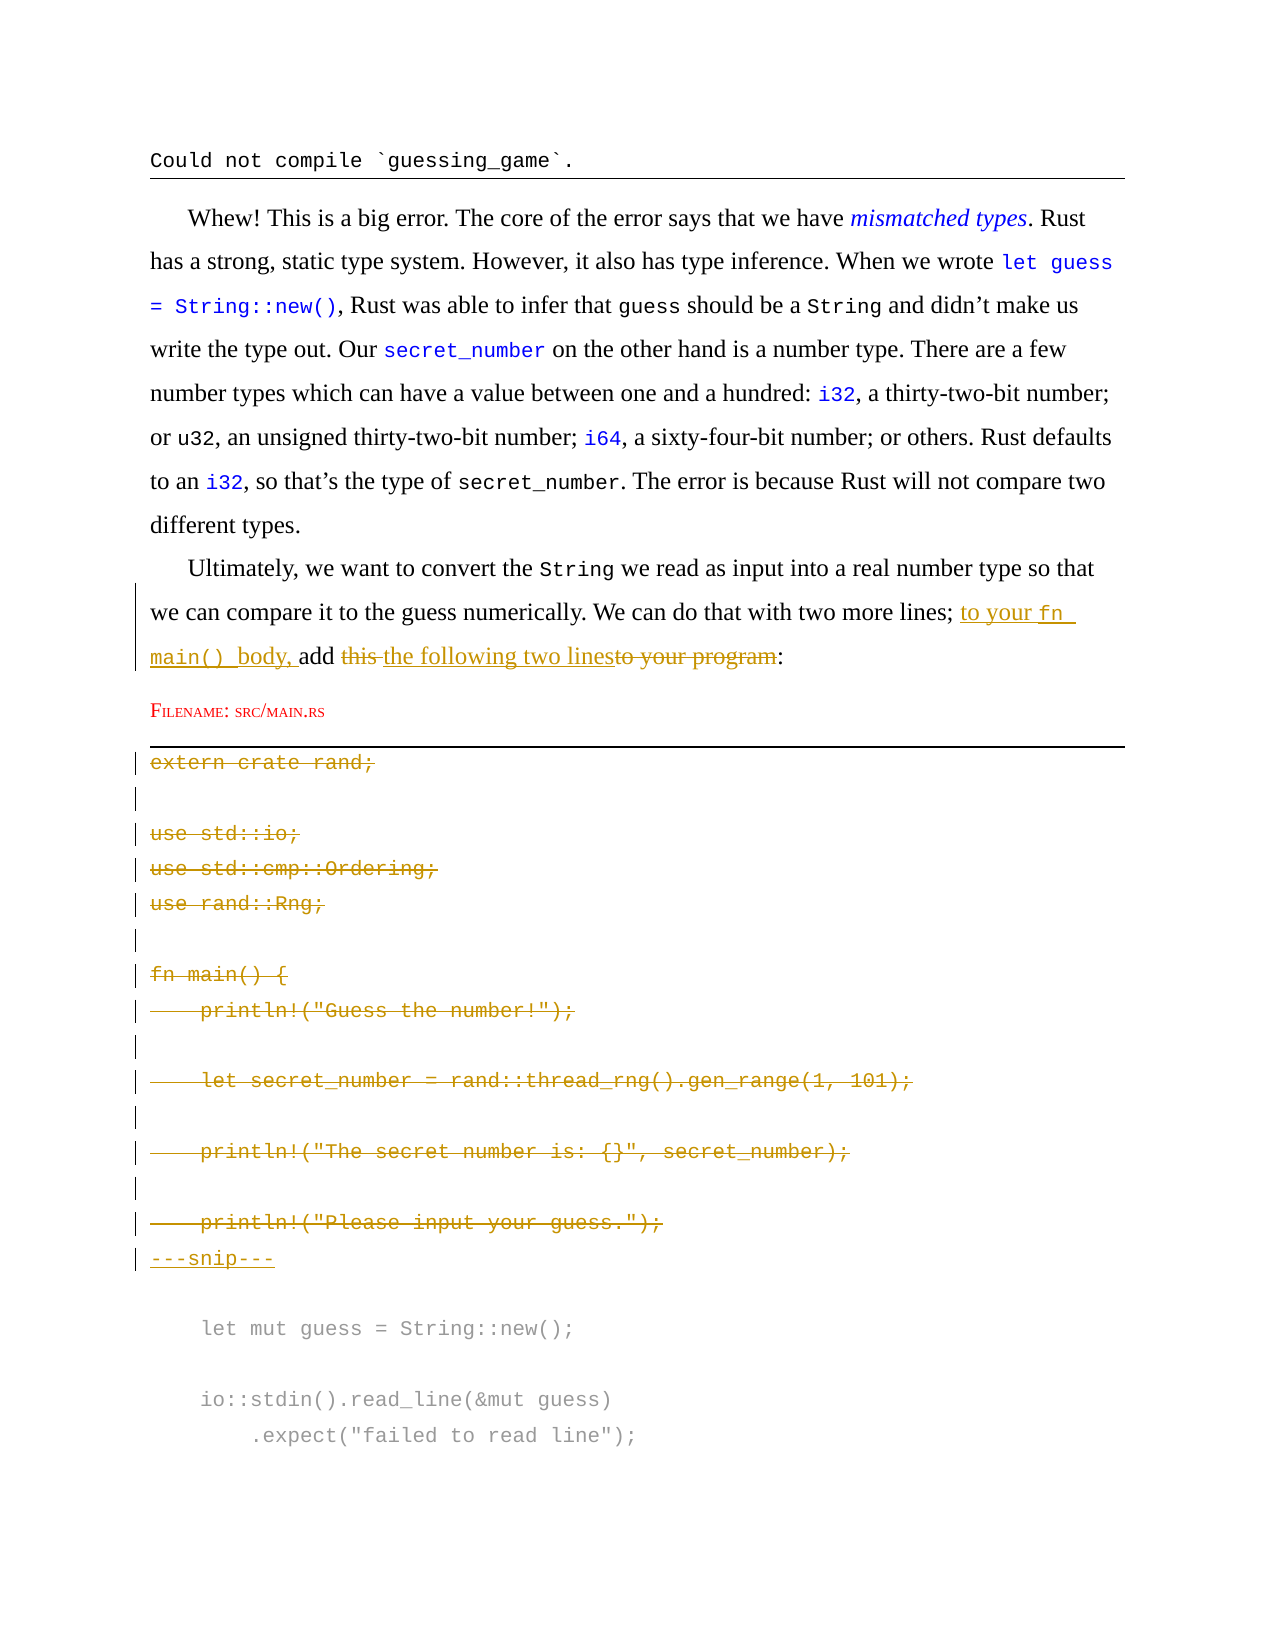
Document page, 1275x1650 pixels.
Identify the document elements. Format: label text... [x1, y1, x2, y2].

text Could not compile `guessing_game`. [150, 150, 1125, 178]
text .expect("failed to read line"); [150, 1424, 1125, 1448]
text let mut guess = String::new(); [150, 1318, 1125, 1342]
text Filename: src/main.rs [150, 698, 1125, 722]
text io::stdin().read_line(&mut guess) [150, 1389, 1125, 1413]
text ---snip--- [150, 1247, 1125, 1271]
text Whew! This is a big error. The core of the error says that we have mismatched types. Rust has a strong, static type system. However, it also has type inference. When we wrote let guess = String::new(), Rust was able to infer that guess should be a String and didn’t make us write the type out. Our secret_number on the other hand is a number type. There are a few number types which can have a value between one and a hundred: i32, a thirty-two-bit number; or u32, an unsigned thirty-two-bit number; i64, a sixty-four-bit number; or others. Rust defaults to an i32, so that’s the type of secret_number. The error is because Rust will not compare two different types. [150, 203, 1125, 539]
text Ultimately, we want to convert the String we read as input into a real number type so that we can compare it to the guess numerically. We can do that with two more lines; to your fn main() body, add the following two lines: [150, 553, 1125, 671]
